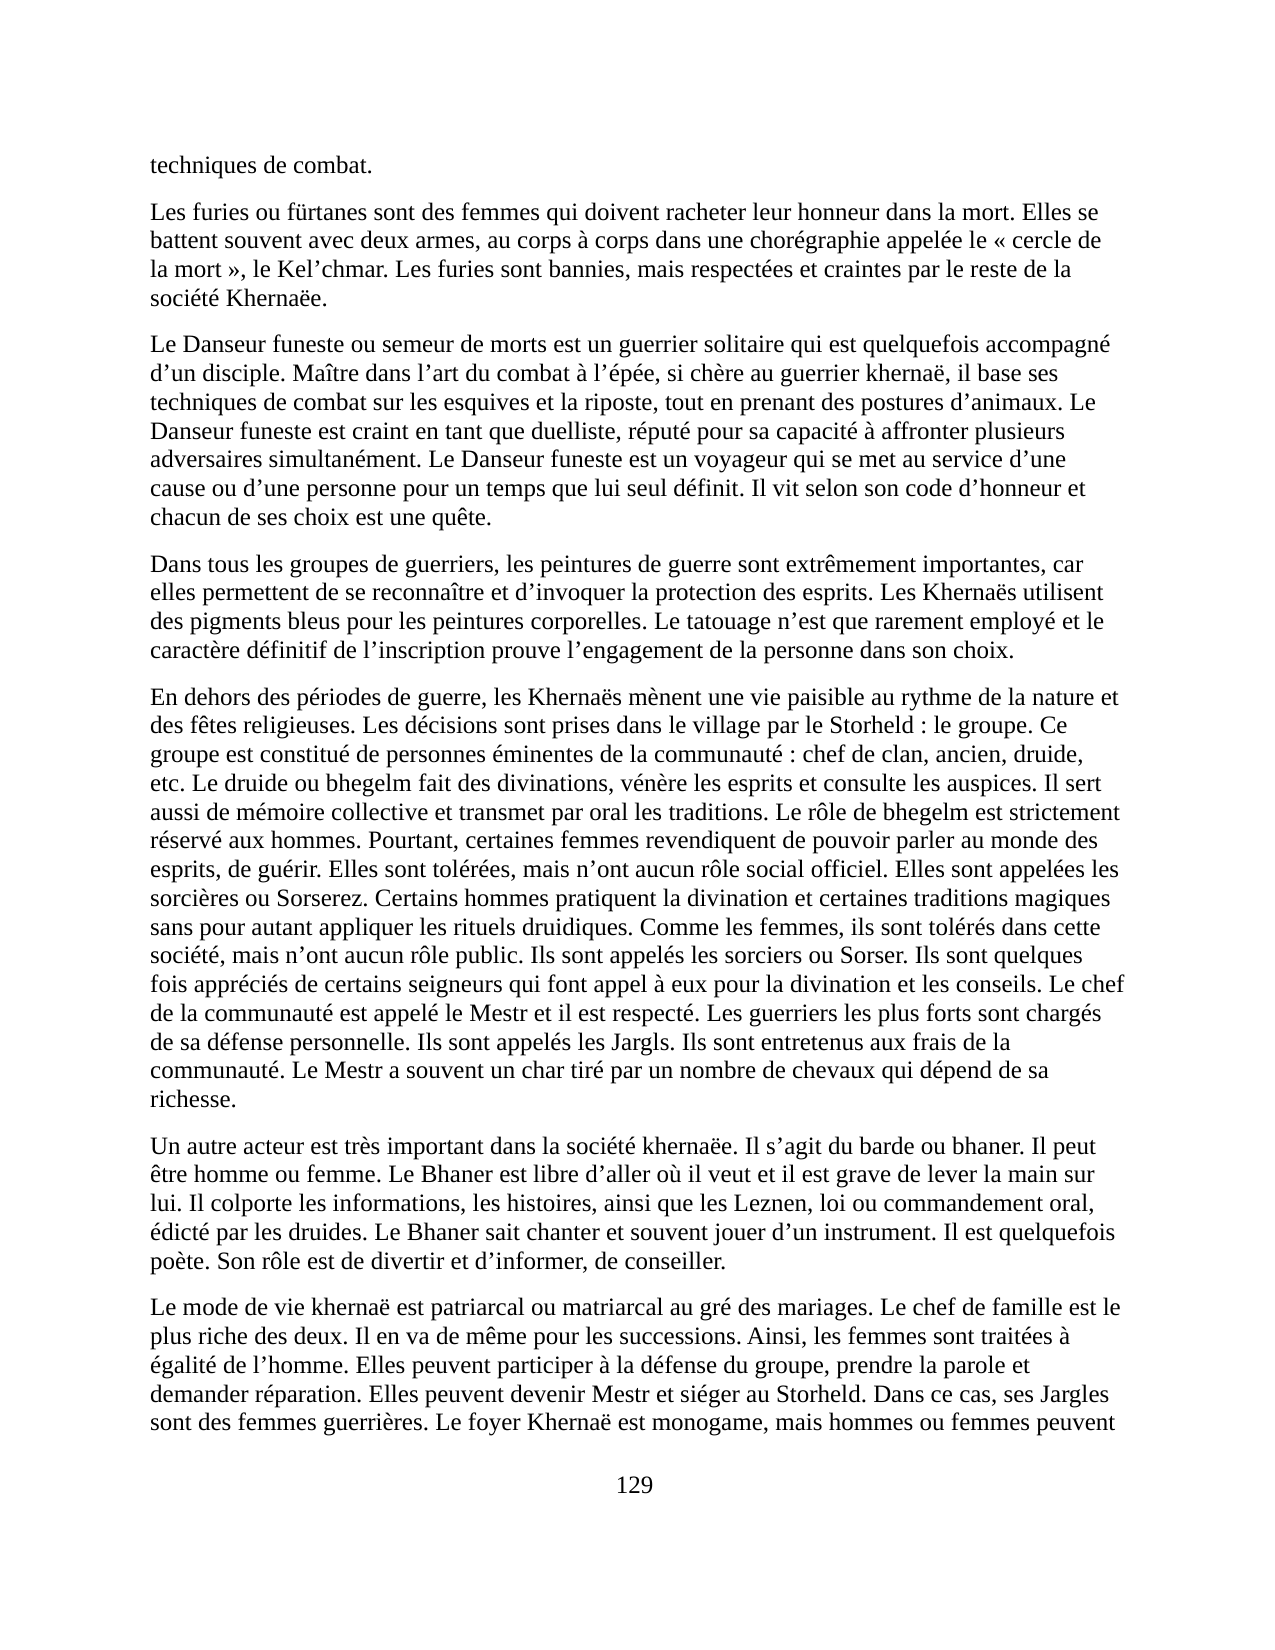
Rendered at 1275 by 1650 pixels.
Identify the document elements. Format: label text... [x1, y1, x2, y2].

text Les furies ou fürtanes sont des femmes qui doivent racheter leur honneur dans la mort. Elles se battent souvent avec deux armes, au corps à corps dans une chorégraphie appelée le « cercle de la mort », le Kel’chmar. Les furies sont bannies, mais respectées et craintes par le reste de la société Khernaëe. [150, 197, 1125, 312]
text Le Danseur funeste ou semeur de morts est un guerrier solitaire qui est quelquefois accompagné d’un disciple. Maître dans l’art du combat à l’épée, si chère au guerrier khernaë, il base ses techniques de combat sur les esquives et la riposte, tout en prenant des postures d’animaux. Le Danseur funeste est craint en tant que duelliste, réputé pour sa capacité à affronter plusieurs adversaires simultanément. Le Danseur funeste est un voyageur qui se met au service d’une cause ou d’une personne pour un temps que lui seul définit. Il vit selon son code d’honneur et chacun de ses choix est une quête. [150, 329, 1125, 531]
text En dehors des périodes de guerre, les Khernaës mènent une vie paisible au rythme de la nature et des fêtes religieuses. Les décisions sont prises dans le village par le Storheld : le groupe. Ce groupe est constitué de personnes éminentes de la communauté : chef de clan, ancien, druide, etc. Le druide ou bhegelm fait des divinations, vénère les esprits et consulte les auspices. Il sert aussi de mémoire collective et transmet par oral les traditions. Le rôle de bhegelm est strictement réservé aux hommes. Pourtant, certaines femmes revendiquent de pouvoir parler au monde des esprits, de guérir. Elles sont tolérées, mais n’ont aucun rôle social officiel. Elles sont appelées les sorcières ou Sorserez. Certains hommes pratiquent la divination et certaines traditions magiques sans pour autant appliquer les rituels druidiques. Comme les femmes, ils sont tolérés dans cette société, mais n’ont aucun rôle public. Ils sont appelés les sorciers ou Sorser. Ils sont quelques fois appréciés de certains seigneurs qui font appel à eux pour la divination et les conseils. Le chef de la communauté est appelé le Mestr et il est respecté. Les guerriers les plus forts sont chargés de sa défense personnelle. Ils sont appelés les Jargls. Ils sont entretenus aux frais de la communauté. Le Mestr a souvent un char tiré par un nombre de chevaux qui dépend de sa richesse. [150, 682, 1125, 1113]
text Dans tous les groupes de guerriers, les peintures de guerre sont extrêmement importantes, car elles permettent de se reconnaître et d’invoquer la protection des esprits. Les Khernaës utilisent des pigments bleus pour les peintures corporelles. Le tatouage n’est que rarement employé et le caractère définitif de l’inscription prouve l’engagement de la personne dans son choix. [150, 549, 1125, 664]
text techniques de combat. [150, 150, 1125, 179]
text Un autre acteur est très important dans la société khernaëe. Il s’agit du barde ou bhaner. Il peut être homme ou femme. Le Bhaner est libre d’aller où il veut et il est grave de lever la main sur lui. Il colporte les informations, les histoires, ainsi que les Leznen, loi ou commandement oral, édicté par les druides. Le Bhaner sait chanter et souvent jouer d’un instrument. Il est quelquefois poète. Son rôle est de divertir et d’informer, de conseiller. [150, 1131, 1125, 1274]
text Le mode de vie khernaë est patriarcal ou matriarcal au gré des mariages. Le chef de famille est le plus riche des deux. Il en va de même pour les successions. Ainsi, les femmes sont traitées à égalité de l’homme. Elles peuvent participer à la défense du groupe, prendre la parole et demander réparation. Elles peuvent devenir Mestr et siéger au Storheld. Dans ce cas, ses Jargles sont des femmes guerrières. Le foyer Khernaë est monogame, mais hommes ou femmes peuvent [150, 1292, 1125, 1436]
